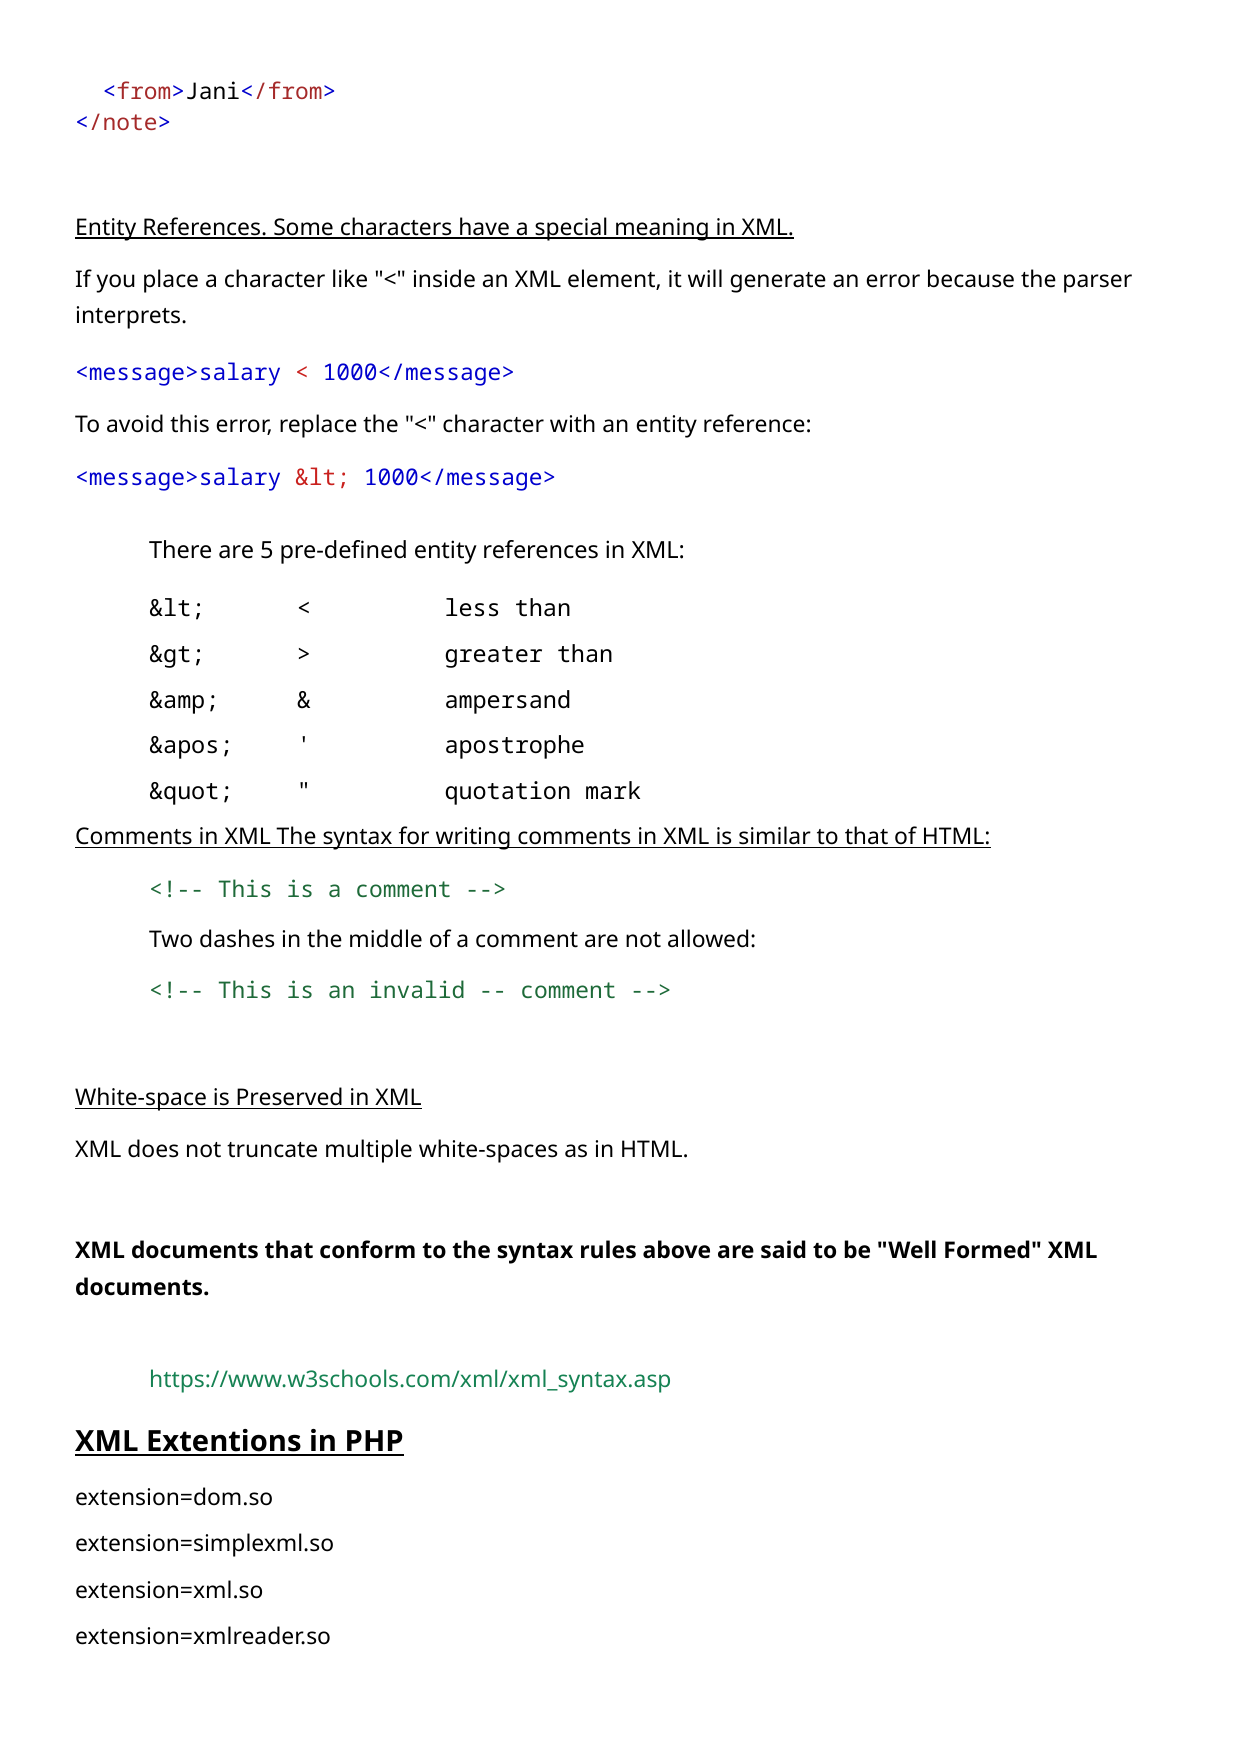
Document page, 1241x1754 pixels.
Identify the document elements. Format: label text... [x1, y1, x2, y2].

text <from>Jani</from> </note> [75, 75, 1166, 137]
text Two dashes in the middle of a comment are not allowed: [75, 923, 1166, 954]
subtitle Entity References. Some characters have a special meaning in XML. [75, 211, 1166, 242]
text &apos; ' apostrophe [75, 729, 1166, 761]
text extension=dom.so [75, 1481, 1166, 1512]
text &gt; > greater than [75, 637, 1166, 669]
text If you place a character like "<" inside an XML element, it will generate an error because the parser interprets. [75, 263, 1166, 330]
text &lt; < less than [75, 592, 1166, 624]
text <!-- This is a comment --> [75, 873, 1166, 904]
text XML does not truncate multiple white-spaces as in HTML. [75, 1133, 1166, 1165]
text There are 5 pre-defined entity references in XML: [75, 534, 1166, 566]
text extension=xml.so [75, 1573, 1166, 1605]
text XML Extentions in PHP [75, 1420, 1166, 1460]
text &quot; " quotation mark [75, 774, 1166, 807]
subtitle White-space is Preserved in XML [75, 1081, 1166, 1112]
text https://www.w3schools.com/xml/xml_syntax.asp [75, 1327, 1166, 1394]
text XML documents that conform to the syntax rules above are said to be "Well Formed" XML documents. [75, 1234, 1166, 1302]
text extension=simplexml.so [75, 1527, 1166, 1558]
text <message>salary &lt; 1000</message> [75, 461, 1166, 492]
text To avoid this error, replace the "<" character with an entity reference: [75, 408, 1166, 439]
text extension=xmlreader.so [75, 1620, 1166, 1651]
subtitle Comments in XML The syntax for writing comments in XML is similar to that of HTML: [75, 820, 1166, 852]
text &amp; & ampersand [75, 683, 1166, 715]
text <!-- This is an invalid -- comment --> [75, 974, 1166, 1005]
text <message>salary < 1000</message> [75, 356, 1166, 387]
